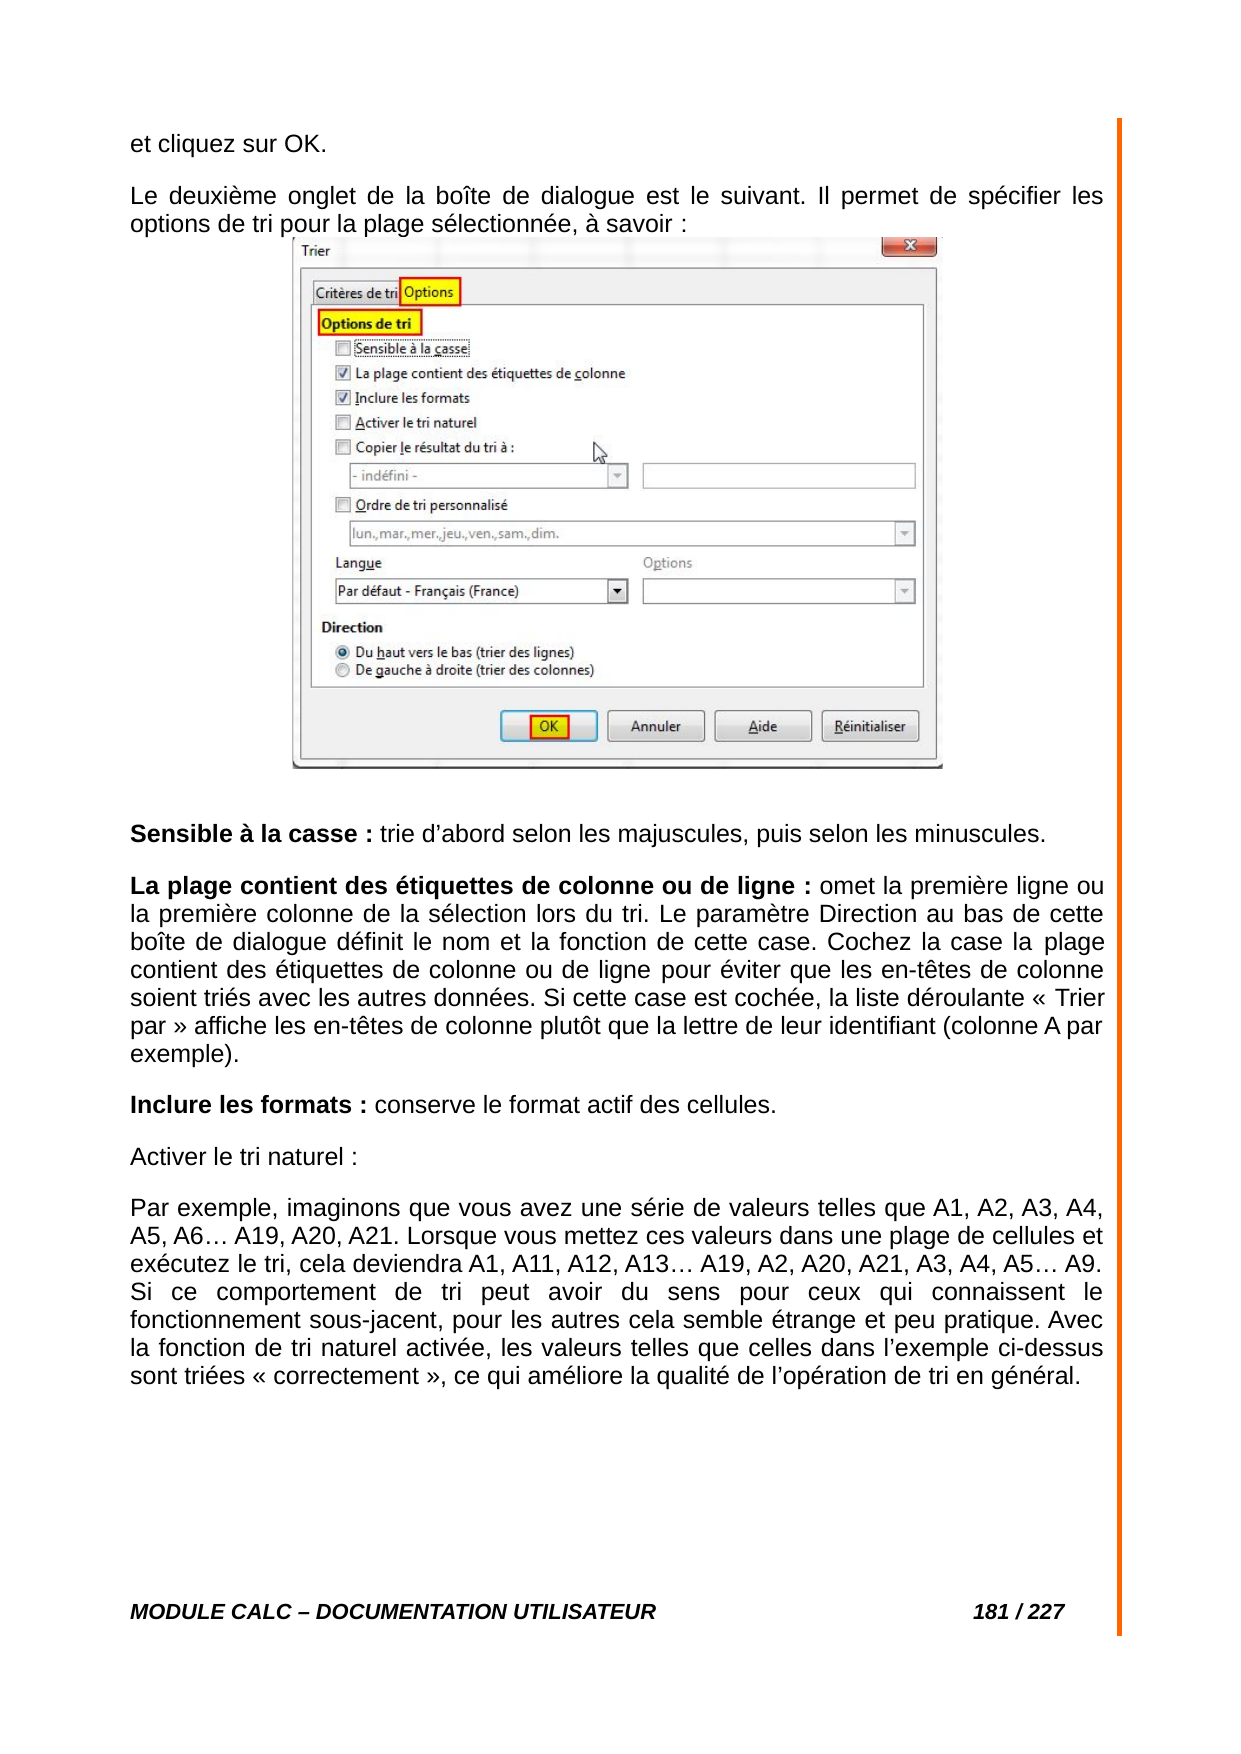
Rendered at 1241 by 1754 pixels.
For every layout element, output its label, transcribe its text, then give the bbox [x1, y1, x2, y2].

text Inclure les formats : conserve le format actif des cellules. [130, 1091, 1105, 1119]
text Sensible à la casse : trie d’abord selon les majuscules, puis selon les minuscules. [130, 820, 1105, 848]
text La plage contient des étiquettes de colonne ou de ligne : omet la première ligne ou la première colonne de la sélection lors du tri. Le paramètre Direction au bas de cette boîte de dialogue définit le nom et la fonction de cette case. Cochez la case la plage contient des étiquettes de colonne ou de ligne pour éviter que les en-têtes de colonne soient triés avec les autres données. Si cette case est cochée, la liste déroulante « Trier par » affiche les en-têtes de colonne plutôt que la lettre de leur identifiant (colonne A par exemple). [130, 872, 1105, 1067]
text Activer le tri naturel : [130, 1142, 1105, 1170]
text Le deuxième onglet de la boîte de dialogue est le suivant. Il permet de spécifier les options de tri pour la plage sélectionnée, à savoir : [130, 181, 1105, 237]
text Par exemple, imaginons que vous avez une série de valeurs telles que A1, A2, A3, A4, A5, A6… A19, A20, A21. Lorsque vous mettez ces valeurs dans une plage de cellules et exécutez le tri, cela deviendra A1, A11, A12, A13… A19, A2, A20, A21, A3, A4, A5… A9. Si ce comportement de tri peut avoir du sens pour ceux qui connaissent le fonctionnement sous-jacent, pour les autres cela semble étrange et peu pratique. Avec la fonction de tri naturel activée, les valeurs telles que celles dans l’exemple ci-dessus sont triées « correctement », ce qui améliore la qualité de l’opération de tri en général. [130, 1194, 1105, 1389]
text et cliquez sur OK. [130, 130, 1105, 158]
picture [292, 237, 943, 769]
